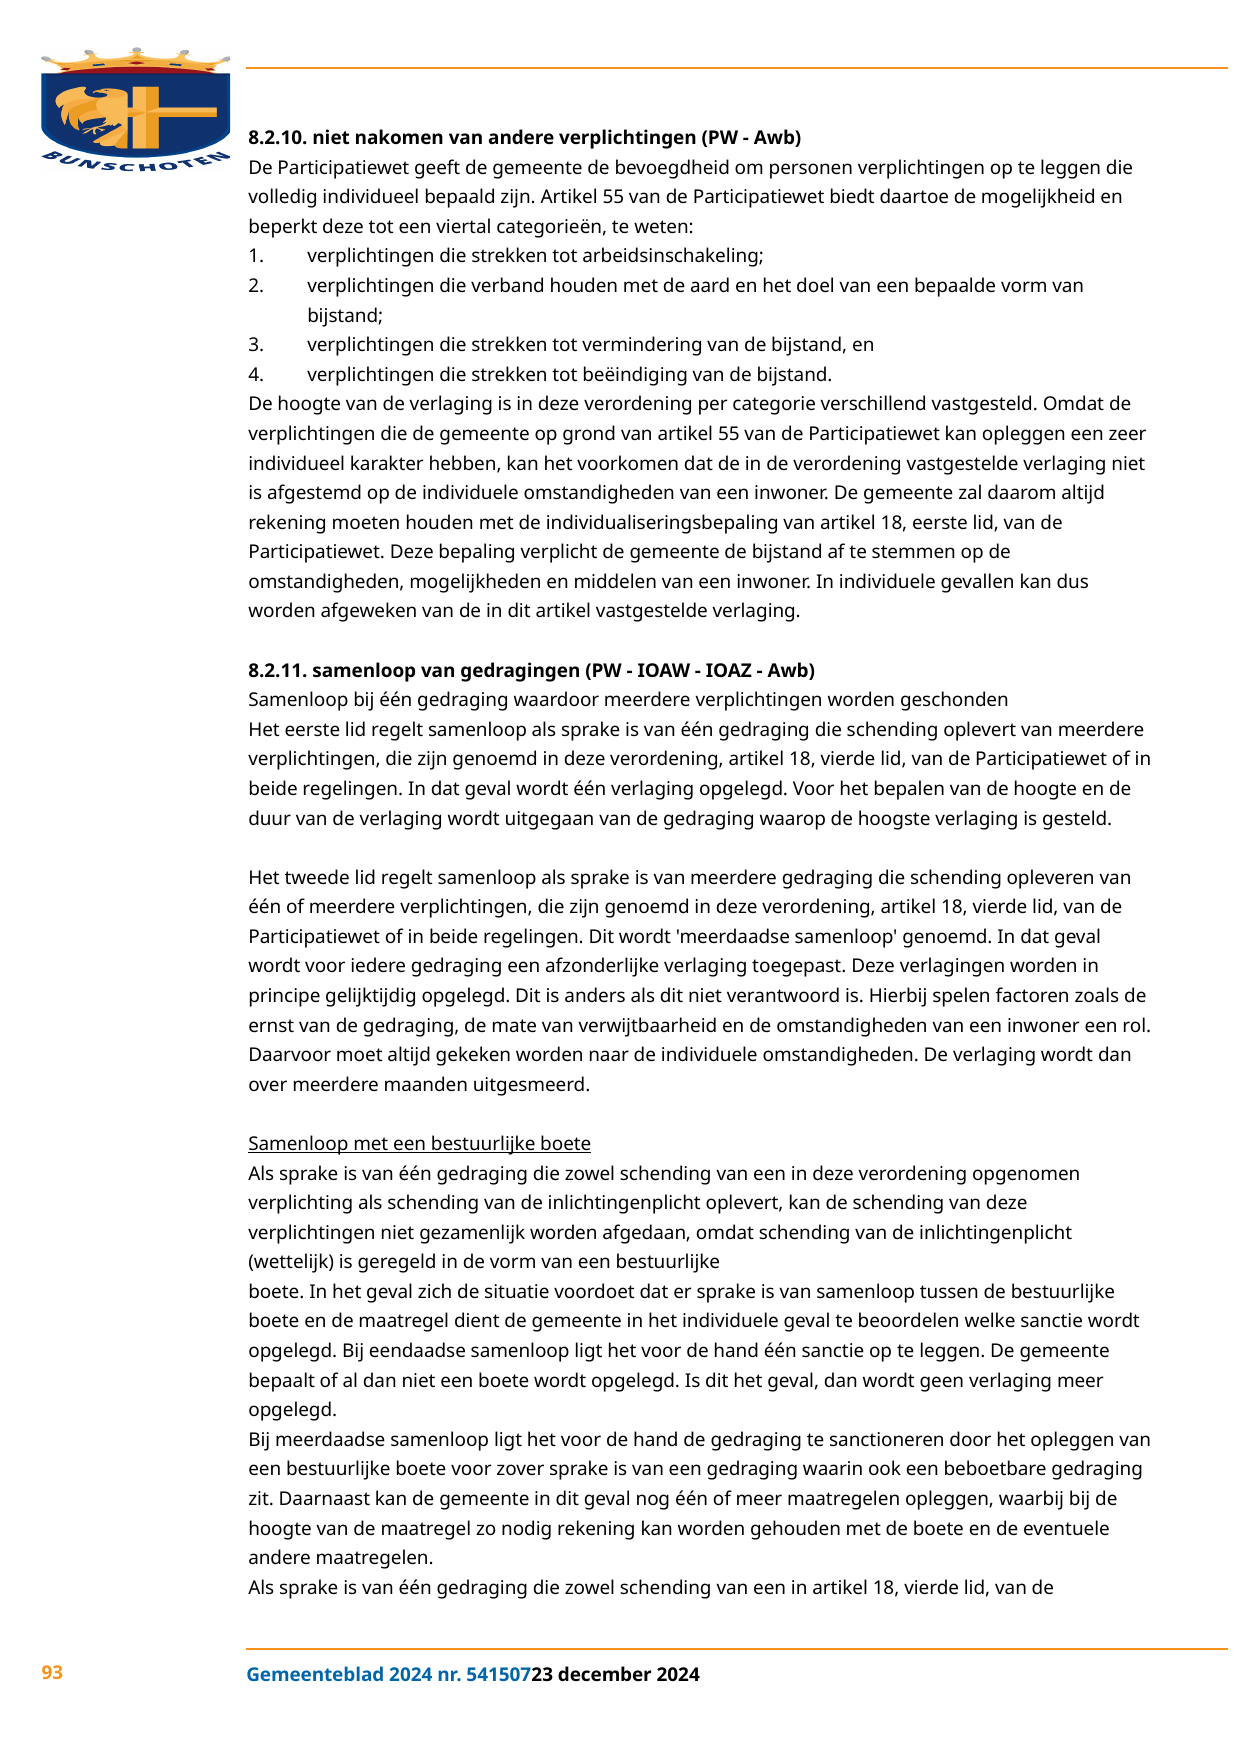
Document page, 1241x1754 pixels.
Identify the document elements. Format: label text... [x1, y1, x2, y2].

text Als sprake is van één gedraging die zowel schending van een in artikel 18, vierde lid, van de [248, 1574, 1152, 1600]
text boete. In het geval zich de situatie voordoet dat er sprake is van samenloop tussen de bestuurlijke boete en de maatregel dient de gemeente in het individuele geval te beoordelen welke sanctie wordt opgelegd. Bij eendaadse samenloop ligt het voor de hand één sanctie op te leggen. De gemeente bepaalt of al dan niet een boete wordt opgelegd. Is dit het geval, dan wordt geen verlaging meer opgelegd. [248, 1278, 1152, 1422]
list verplichtingen die strekken tot beëindiging van de bijstand. [248, 361, 1152, 387]
text Het eerste lid regelt samenloop als sprake is van één gedraging die schending oplevert van meerdere verplichtingen, die zijn genoemd in deze verordening, artikel 18, vierde lid, van de Participatiewet of in beide regelingen. In dat geval wordt één verlaging opgelegd. Voor het bepalen van de hoogte en de duur van de verlaging wordt uitgegaan van de gedraging waarop de hoogste verlaging is gesteld. [248, 716, 1152, 831]
text Samenloop bij één gedraging waardoor meerdere verplichtingen worden geschonden [248, 686, 1152, 712]
text De hoogte van de verlaging is in deze verordening per categorie verschillend vastgesteld. Omdat de verplichtingen die de gemeente op grond van artikel 55 van de Participatiewet kan opleggen een zeer individueel karakter hebben, kan het voorkomen dat de in de verordening vastgestelde verlaging niet is afgestemd op de individuele omstandigheden van een inwoner. De gemeente zal daarom altijd rekening moeten houden met de individualiseringsbepaling van artikel 18, eerste lid, van de Participatiewet. Deze bepaling verplicht de gemeente de bijstand af te stemmen op de omstandigheden, mogelijkheden en middelen van een inwoner. In individuele gevallen kan dus worden afgeweken van de in dit artikel vastgestelde verlaging. [248, 391, 1152, 623]
text De Participatiewet geeft de gemeente de bevoegdheid om personen verplichtingen op te leggen die volledig individueel bepaald zijn. Artikel 55 van de Participatiewet biedt daartoe de mogelijkheid en beperkt deze tot een viertal categorieën, te weten: [248, 154, 1152, 239]
text Samenloop met een bestuurlijke boete [248, 1130, 1152, 1156]
picture [41, 47, 231, 172]
text Het tweede lid regelt samenloop als sprake is van meerdere gedraging die schending opleveren van één of meerdere verplichtingen, die zijn genoemd in deze verordening, artikel 18, vierde lid, van de Participatiewet of in beide regelingen. Dit wordt 'meerdaadse samenloop' genoemd. In dat geval wordt voor iedere gedraging een afzonderlijke verlaging toegepast. Deze verlagingen worden in principe gelijktijdig opgelegd. Dit is anders als dit niet verantwoord is. Hierbij spelen factoren zoals de ernst van de gedraging, de mate van verwijtbaarheid en de omstandigheden van een inwoner een rol. Daarvoor moet altijd gekeken worden naar de individuele omstandigheden. De verlaging wordt dan over meerdere maanden uitgesmeerd. [248, 864, 1152, 1097]
text 8.2.10. niet nakomen van andere verplichtingen (PW - Awb) [248, 124, 1152, 150]
text Bij meerdaadse samenloop ligt het voor de hand de gedraging te sanctioneren door het opleggen van een bestuurlijke boete voor zover sprake is van een gedraging waarin ook een beboetbare gedraging zit. Daarnaast kan de gemeente in dit geval nog één of meer maatregelen opleggen, waarbij bij de hoogte van de maatregel zo nodig rekening kan worden gehouden met de boete en de eventuele andere maatregelen. [248, 1426, 1152, 1570]
list verplichtingen die strekken tot vermindering van de bijstand, en [248, 331, 1152, 357]
text 8.2.11. samenloop van gedragingen (PW - IOAW - IOAZ - Awb) [248, 657, 1152, 683]
text Als sprake is van één gedraging die zowel schending van een in deze verordening opgenomen verplichting als schending van de inlichtingenplicht oplevert, kan de schending van deze verplichtingen niet gezamenlijk worden afgedaan, omdat schending van de inlichtingenplicht (wettelijk) is geregeld in de vorm van een bestuurlijke [248, 1160, 1152, 1274]
list verplichtingen die verband houden met de aard en het doel van een bepaalde vorm van bijstand; [248, 272, 1152, 328]
list verplichtingen die strekken tot arbeidsinschakeling; [248, 243, 1152, 268]
